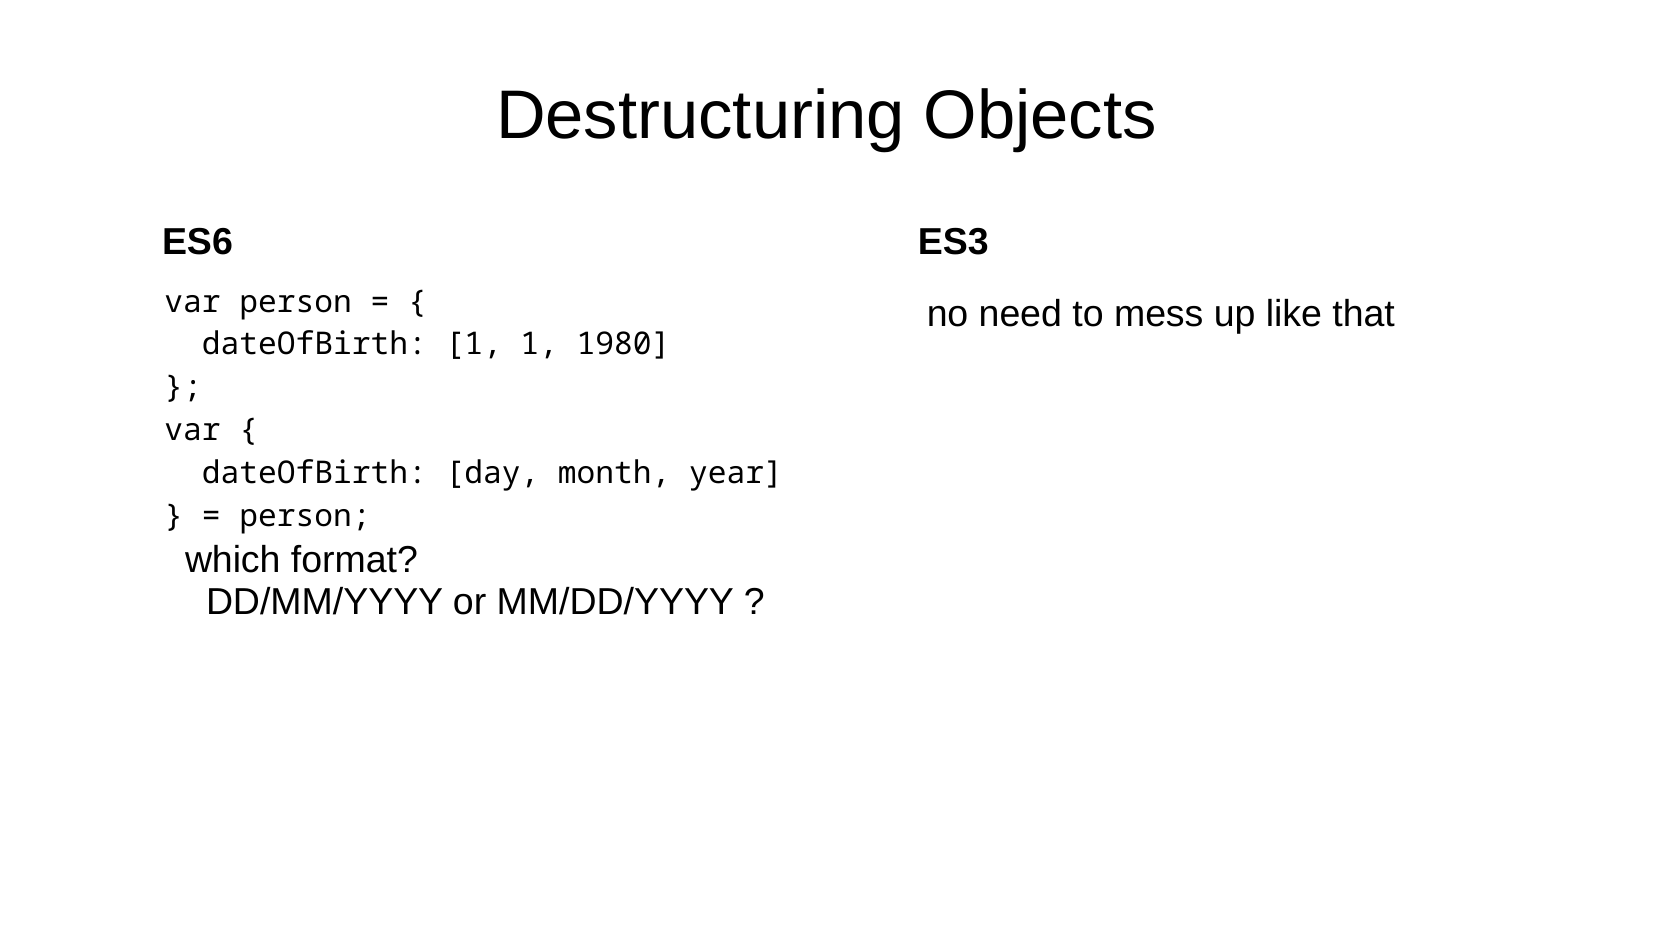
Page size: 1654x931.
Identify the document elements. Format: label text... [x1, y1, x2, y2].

text_box ES6 [147, 213, 248, 271]
text_box no need to mess up like that [912, 285, 1411, 342]
text_box var person = { dateOfBirth: [1, 1, 1980] }; var { dateOfBirth: [day, month, year] } = person; [149, 271, 798, 485]
text_box ES3 [903, 213, 1004, 271]
text_box which format? DD/MM/YYYY or MM/DD/YYYY ? [170, 531, 781, 631]
title Destructuring Objects [82, 37, 1571, 193]
